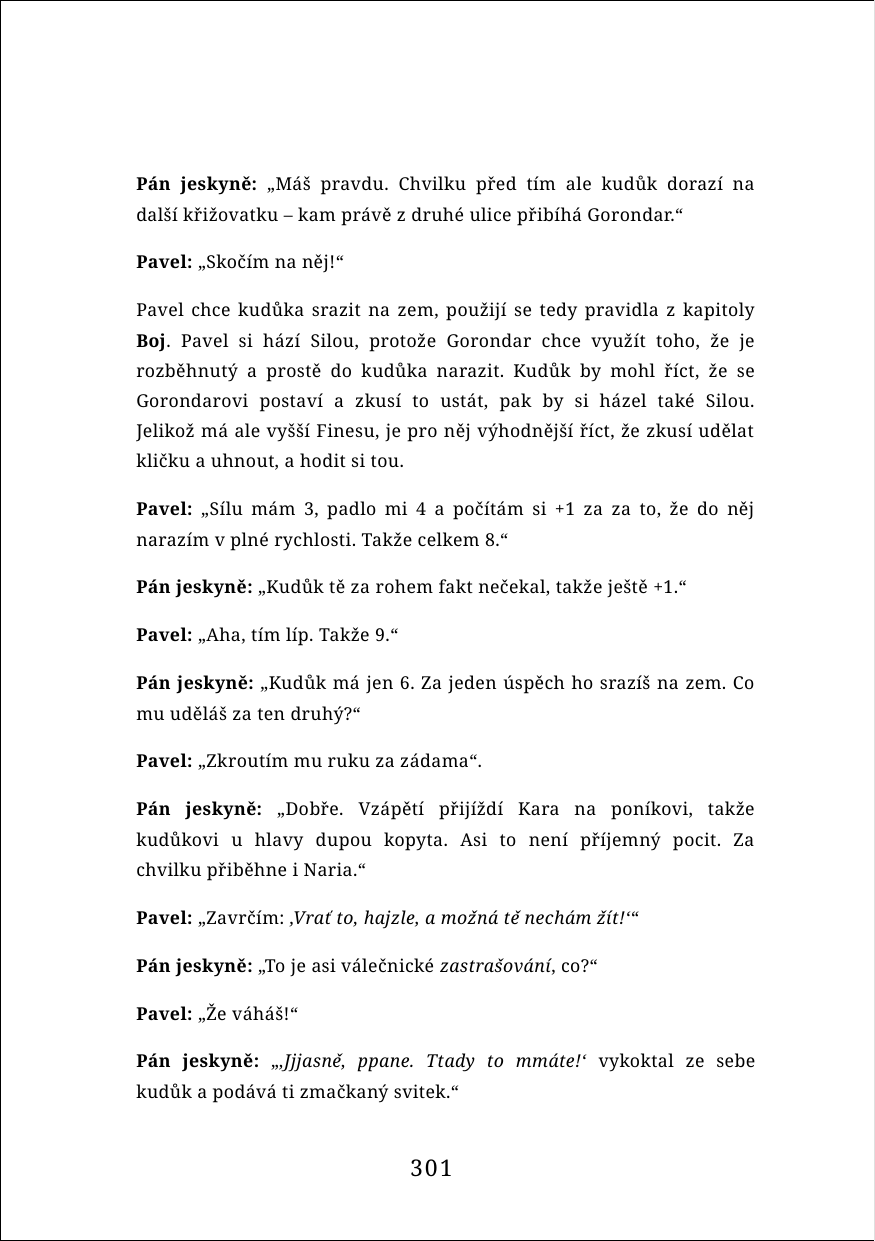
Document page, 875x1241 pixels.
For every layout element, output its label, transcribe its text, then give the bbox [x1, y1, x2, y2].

text Pavel: „Zavrčím: ‚Vrať to, hajzle, a možná tě nechám žít!‘“ [136, 905, 756, 929]
text Pavel: „Zkroutím mu ruku za zádama“. [136, 749, 756, 773]
text Pán jeskyně: „‚Jjjasně, ppane. Ttady to mmáte!‘ vykoktal ze sebe kudůk a podává ti zmačkaný svitek.“ [136, 1049, 756, 1103]
text Pán jeskyně: „Máš pravdu. Chvilku před tím ale kudůk dorazí na další křižovatku – kam právě z druhé ulice přibíhá Gorondar.“ [136, 172, 756, 226]
text Pán jeskyně: „To je asi válečnické zastrašování, co?“ [136, 953, 756, 977]
text Pavel: „Skočím na něj!“ [136, 250, 756, 274]
text Pán jeskyně: „Kudůk tě za rohem fakt nečekal, takže ještě +1.“ [136, 575, 756, 599]
text Pán jeskyně: „Kudůk má jen 6. Za jeden úspěch ho srazíš na zem. Co mu uděláš za ten druhý?“ [136, 671, 756, 725]
text Pán jeskyně: „Dobře. Vzápětí přijíždí Kara na poníkovi, takže kudůkovi u hlavy dupou kopyta. Asi to není příjemný pocit. Za chvilku přiběhne i Naria.“ [136, 797, 756, 881]
text Pavel chce kudůka srazit na zem, použijí se tedy pravidla z kapitoly Boj. Pavel si hází Silou, protože Gorondar chce využít toho, že je rozběhnutý a prostě do kudůka narazit. Kudůk by mohl říct, že se Gorondarovi postaví a zkusí to ustát, pak by si házel také Silou. Jelikož má ale vyšší Finesu, je pro něj výhodnější říct, že zkusí udělat kličku a uhnout, a hodit si tou. [136, 298, 756, 473]
text Pavel: „Sílu mám 3, padlo mi 4 a počítám si +1 za za to, že do něj narazím v plné rychlosti. Takže celkem 8.“ [136, 497, 756, 551]
text Pavel: „Aha, tím líp. Takže 9.“ [136, 623, 756, 647]
text Pavel: „Že váháš!“ [136, 1001, 756, 1025]
